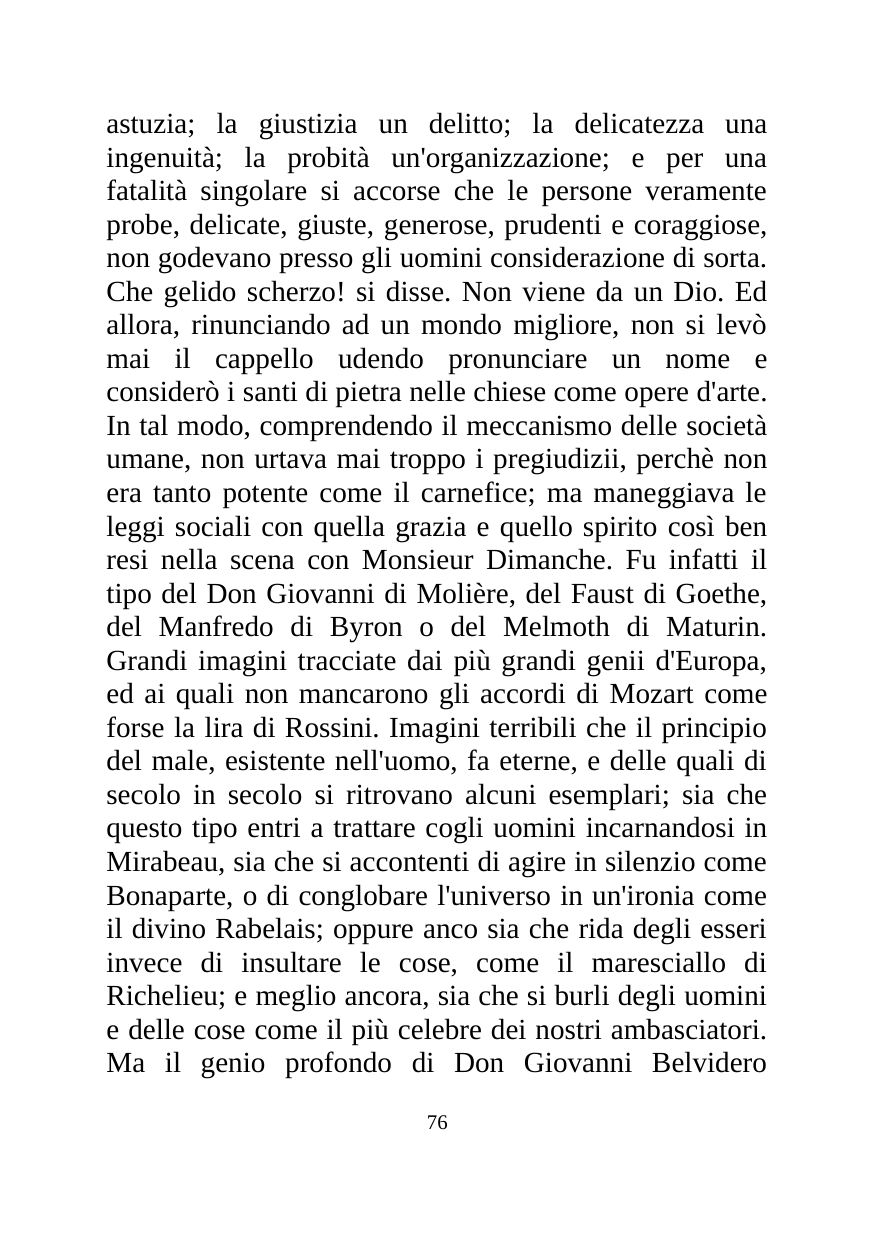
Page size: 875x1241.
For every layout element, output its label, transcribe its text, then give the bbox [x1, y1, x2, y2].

text astuzia; la giustizia un delitto; la delicatezza una ingenuità; la probità un'organizzazione; e per una fatalità singolare si accorse che le persone veramente probe, delicate, giuste, generose, prudenti e coraggiose, non godevano presso gli uomini considerazione di sorta. Che gelido scherzo! si disse. Non viene da un Dio. Ed allora, rinunciando ad un mondo migliore, non si levò mai il cappello udendo pronunciare un nome e considerò i santi di pietra nelle chiese come opere d'arte. In tal modo, comprendendo il meccanismo delle società umane, non urtava mai troppo i pregiudizii, perchè non era tanto potente come il carnefice; ma maneggiava le leggi sociali con quella grazia e quello spirito così ben resi nella scena con Monsieur Dimanche. Fu infatti il tipo del Don Giovanni di Molière, del Faust di Goethe, del Manfredo di Byron o del Melmoth di Maturin. Grandi imagini tracciate dai più grandi genii d'Europa, ed ai quali non mancarono gli accordi di Mozart come forse la lira di Rossini. Imagini terribili che il principio del male, esistente nell'uomo, fa eterne, e delle quali di secolo in secolo si ritrovano alcuni esemplari; sia che questo tipo entri a trattare cogli uomini incarnandosi in Mirabeau, sia che si accontenti di agire in silenzio come Bonaparte, o di conglobare l'universo in un'ironia come il divino Rabelais; oppure anco sia che rida degli esseri invece di insultare le cose, come il maresciallo di Richelieu; e meglio ancora, sia che si burli degli uomini e delle cose come il più celebre dei nostri ambasciatori. Ma il genio profondo di Don Giovanni Belvidero [106, 106, 768, 1079]
